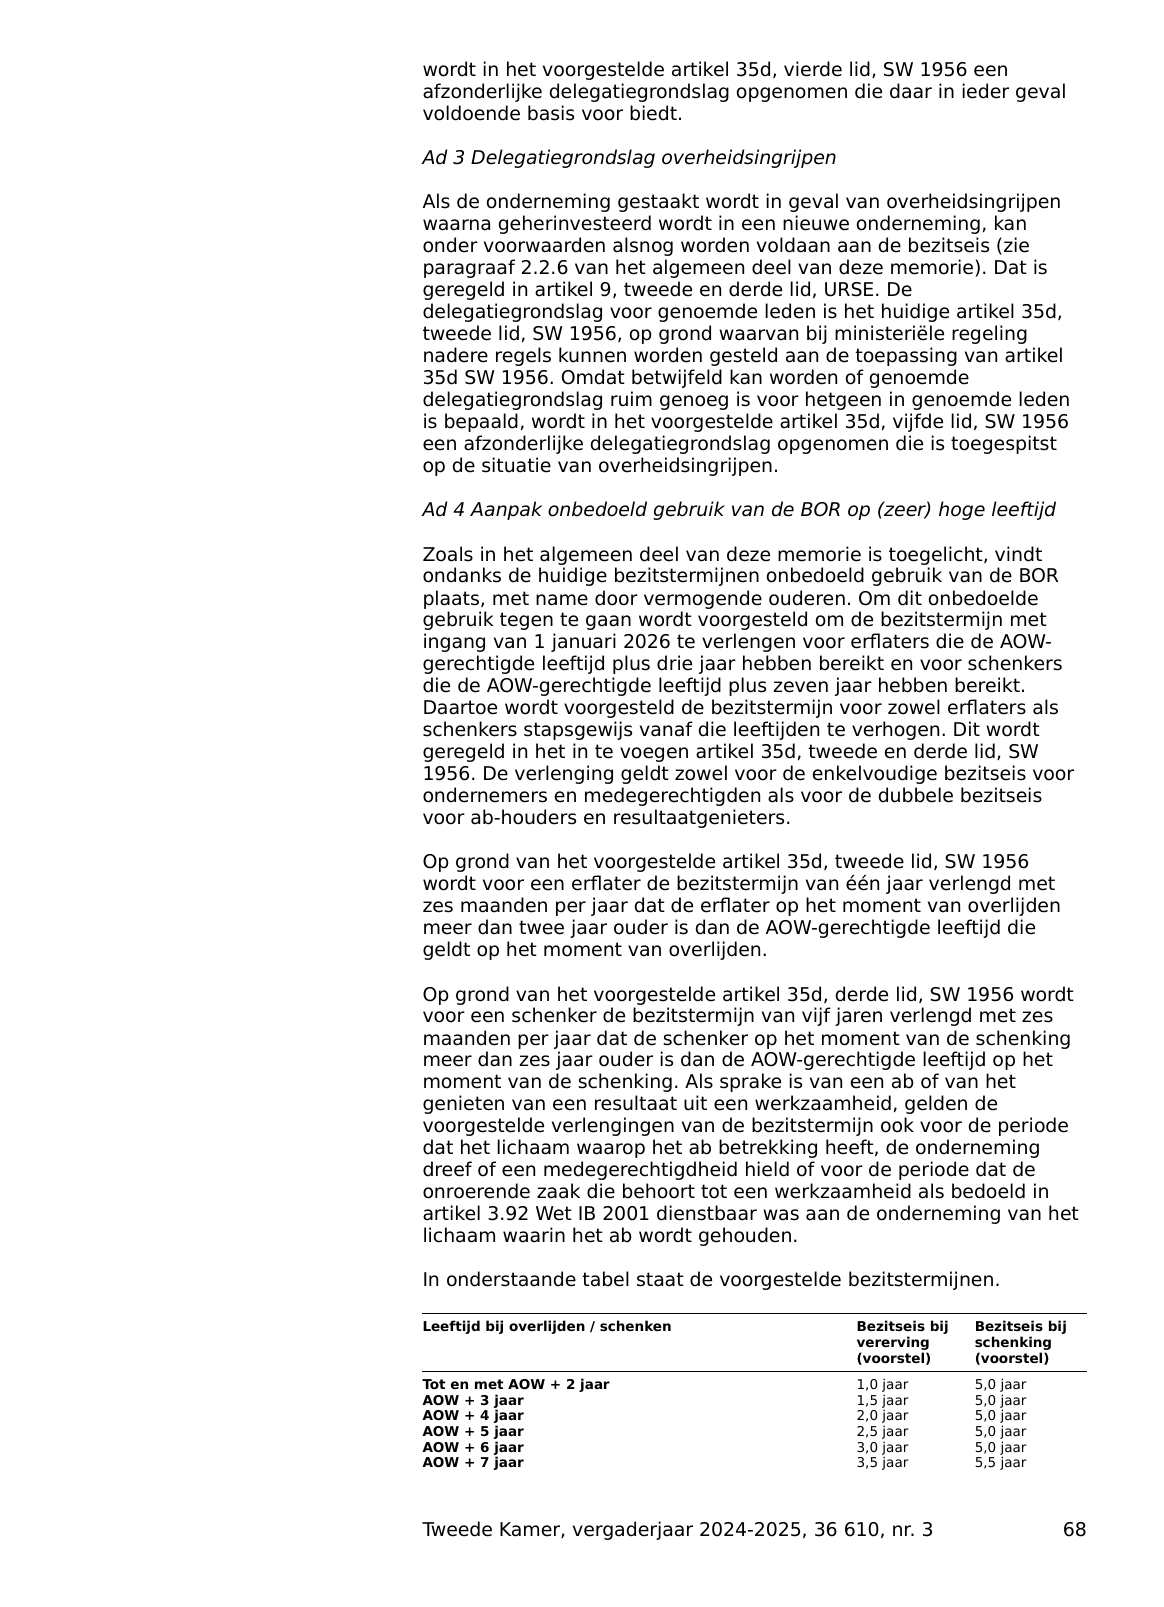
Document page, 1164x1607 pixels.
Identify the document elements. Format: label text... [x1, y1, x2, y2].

text Op grond van het voorgestelde artikel 35d, tweede lid, SW 1956 wordt voor een erflater de bezitstermijn van één jaar verlengd met zes maanden per jaar dat de erflater op het moment van overlijden meer dan twee jaar ouder is dan de AOW-gerechtigde leeftijd die geldt op het moment van overlijden. [422, 851, 1087, 961]
table_cell AOW + 6 jaar [422, 1440, 850, 1455]
text Als de onderneming gestaakt wordt in geval van overheidsingrijpen waarna geherinvesteerd wordt in een nieuwe onderneming, kan onder voorwaarden alsnog worden voldaan aan de bezitseis (zie paragraaf 2.2.6 van het algemeen deel van deze memorie). Dat is geregeld in artikel 9, tweede en derde lid, URSE. De delegatiegrondslag voor genoemde leden is het huidige artikel 35d, tweede lid, SW 1956, op grond waarvan bij ministeriële regeling nadere regels kunnen worden gesteld aan de toepassing van artikel 35d SW 1956. Omdat betwijfeld kan worden of genoemde delegatiegrondslag ruim genoeg is voor hetgeen in genoemde leden is bepaald, wordt in het voorgestelde artikel 35d, vijfde lid, SW 1956 een afzonderlijke delegatiegrondslag opgenomen die is toegespitst op de situatie van overheidsingrijpen. [422, 191, 1087, 477]
table_cell 5,0 jaar [969, 1392, 1087, 1408]
table_cell AOW + 5 jaar [422, 1424, 850, 1439]
table_cell 5,0 jaar [969, 1424, 1087, 1439]
table_cell 3,0 jaar [850, 1440, 968, 1455]
text wordt in het voorgestelde artikel 35d, vierde lid, SW 1956 een afzonderlijke delegatiegrondslag opgenomen die daar in ieder geval voldoende basis voor biedt. [422, 59, 1087, 125]
table_header Bezitseis bij schenking (voorstel) [969, 1314, 1087, 1371]
table_header Bezitseis bij vererving (voorstel) [850, 1314, 968, 1371]
table_cell 5,0 jaar [969, 1408, 1087, 1424]
subtitle Ad 4 Aanpak onbedoeld gebruik van de BOR op (zeer) hoge leeftijd [422, 499, 1087, 521]
table_cell AOW + 4 jaar [422, 1408, 850, 1424]
table_cell AOW + 3 jaar [422, 1392, 850, 1408]
table_cell 5,0 jaar [969, 1372, 1087, 1392]
table_cell 1,0 jaar [850, 1372, 968, 1392]
table_cell 2,5 jaar [850, 1424, 968, 1439]
table_cell 1,5 jaar [850, 1392, 968, 1408]
table_header Leeftijd bij overlijden / schenken [422, 1314, 850, 1371]
text Zoals in het algemeen deel van deze memorie is toegelicht, vindt ondanks de huidige bezitstermijnen onbedoeld gebruik van de BOR plaats, met name door vermogende ouderen. Om dit onbedoelde gebruik tegen te gaan wordt voorgesteld om de bezitstermijn met ingang van 1 januari 2026 te verlengen voor erflaters die de AOW-gerechtigde leeftijd plus drie jaar hebben bereikt en voor schenkers die de AOW-gerechtigde leeftijd plus zeven jaar hebben bereikt. Daartoe wordt voorgesteld de bezitstermijn voor zowel erflaters als schenkers stapsgewijs vanaf die leeftijden te verhogen. Dit wordt geregeld in het in te voegen artikel 35d, tweede en derde lid, SW 1956. De verlenging geldt zowel voor de enkelvoudige bezitseis voor ondernemers en medegerechtigden als voor de dubbele bezitseis voor ab-houders en resultaatgenieters. [422, 543, 1087, 829]
table_cell 5,5 jaar [969, 1455, 1087, 1471]
table_cell 3,5 jaar [850, 1455, 968, 1471]
table_cell 2,0 jaar [850, 1408, 968, 1424]
text In onderstaande tabel staat de voorgestelde bezitstermijnen. [422, 1269, 1087, 1291]
text Op grond van het voorgestelde artikel 35d, derde lid, SW 1956 wordt voor een schenker de bezitstermijn van vijf jaren verlengd met zes maanden per jaar dat de schenker op het moment van de schenking meer dan zes jaar ouder is dan de AOW-gerechtigde leeftijd op het moment van de schenking. Als sprake is van een ab of van het genieten van een resultaat uit een werkzaamheid, gelden de voorgestelde verlengingen van de bezitstermijn ook voor de periode dat het lichaam waarop het ab betrekking heeft, de onderneming dreef of een medegerechtigdheid hield of voor de periode dat de onroerende zaak die behoort tot een werkzaamheid als bedoeld in artikel 3.92 Wet IB 2001 dienstbaar was aan de onderneming van het lichaam waarin het ab wordt gehouden. [422, 983, 1087, 1247]
table_cell AOW + 7 jaar [422, 1455, 850, 1471]
table_cell Tot en met AOW + 2 jaar [422, 1372, 850, 1392]
table_cell 5,0 jaar [969, 1440, 1087, 1455]
subtitle Ad 3 Delegatiegrondslag overheidsingrijpen [422, 147, 1087, 169]
